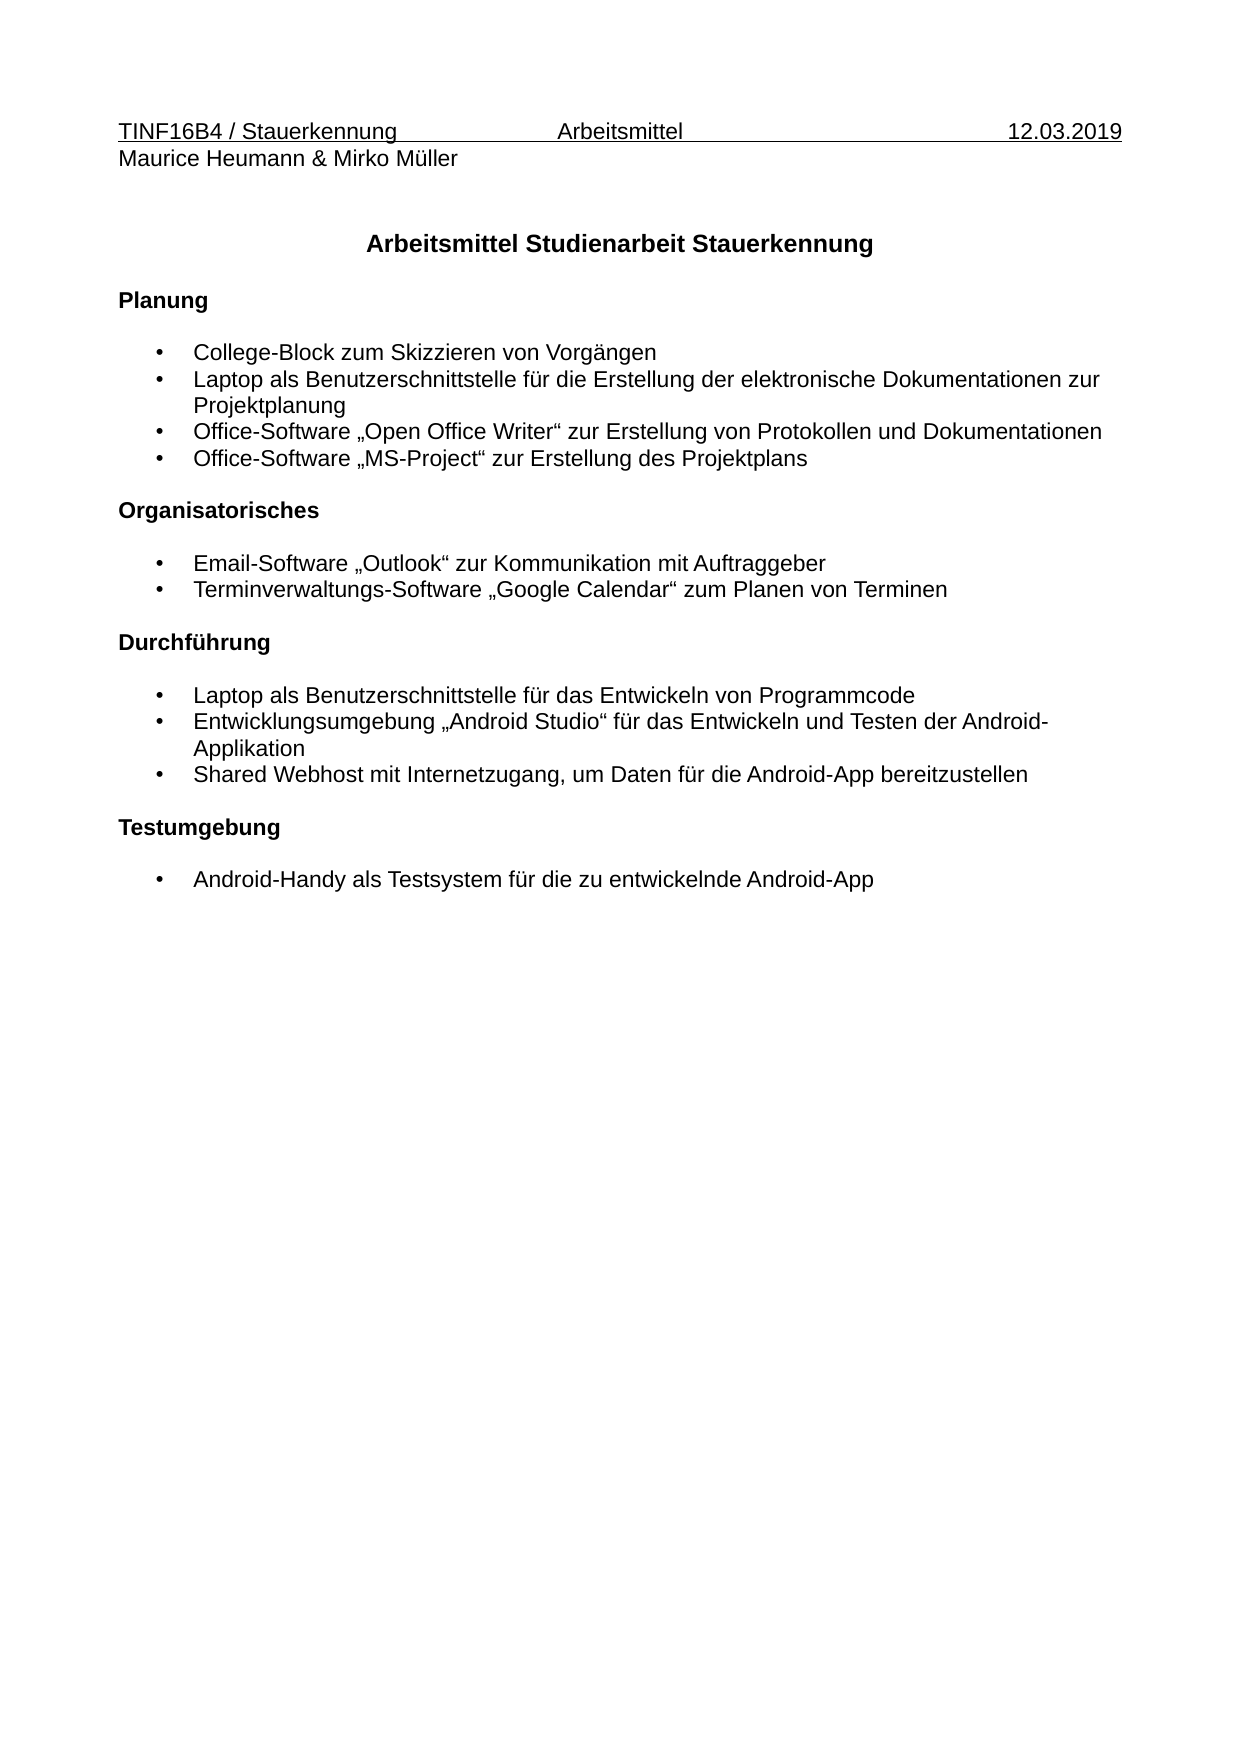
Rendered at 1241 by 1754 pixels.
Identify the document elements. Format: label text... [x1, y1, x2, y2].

list Email-Software „Outlook“ zur Kommunikation mit Auftraggeber [156, 550, 1122, 576]
list Entwicklungsumgebung „Android Studio“ für das Entwickeln und Testen der Android-Applikation [156, 708, 1122, 761]
text Durchführung [118, 629, 1122, 656]
list Office-Software „Open Office Writer“ zur Erstellung von Protokollen und Dokumentationen [156, 418, 1122, 445]
text Organisatorisches [118, 497, 1122, 524]
list Terminverwaltungs-Software „Google Calendar“ zum Planen von Terminen [156, 576, 1122, 603]
list Office-Software „MS-Project“ zur Erstellung des Projektplans [156, 445, 1122, 471]
text Arbeitsmittel Studienarbeit Stauerkennung [118, 229, 1122, 258]
text Planung [118, 287, 1122, 313]
list Android-Handy als Testsystem für die zu entwickelnde Android-App [156, 866, 1122, 893]
list Laptop als Benutzerschnittstelle für die Erstellung der elektronische Dokumentationen zur Projektplanung [156, 366, 1122, 418]
text Testumgebung [118, 814, 1122, 840]
list Laptop als Benutzerschnittstelle für das Entwickeln von Programmcode [156, 682, 1122, 708]
list Shared Webhost mit Internetzugang, um Daten für die Android-App bereitzustellen [156, 761, 1122, 787]
list College-Block zum Skizzieren von Vorgängen [156, 339, 1122, 366]
